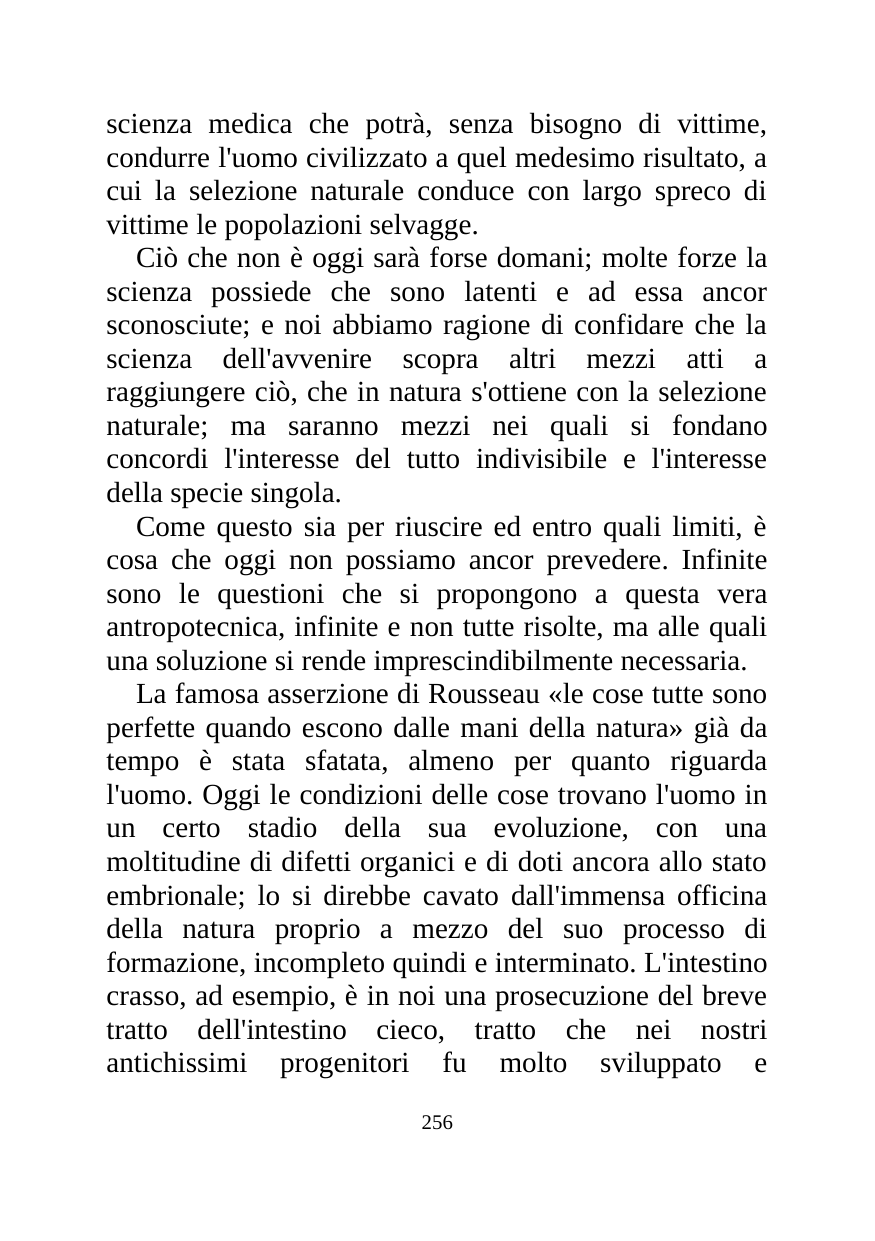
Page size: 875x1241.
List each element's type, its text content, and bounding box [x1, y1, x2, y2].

text La famosa asserzione di Rousseau «le cose tutte sono perfette quando escono dalle mani della natura» già da tempo è stata sfatata, almeno per quanto riguarda l'uomo. Oggi le condizioni delle cose trovano l'uomo in un certo stadio della sua evoluzione, con una moltitudine di difetti organici e di doti ancora allo stato embrionale; lo si direbbe cavato dall'immensa officina della natura proprio a mezzo del suo processo di formazione, incompleto quindi e interminato. L'intestino crasso, ad esempio, è in noi una prosecuzione del breve tratto dell'intestino cieco, tratto che nei nostri antichissimi progenitori fu molto sviluppato e [106, 676, 768, 1079]
text Ciò che non è oggi sarà forse domani; molte forze la scienza possiede che sono latenti e ad essa ancor sconosciute; e noi abbiamo ragione di confidare che la scienza dell'avvenire scopra altri mezzi atti a raggiungere ciò, che in natura s'ottiene con la selezione naturale; ma saranno mezzi nei quali si fondano concordi l'interesse del tutto indivisibile e l'interesse della specie singola. [106, 240, 768, 509]
text Come questo sia per riuscire ed entro quali limiti, è cosa che oggi non possiamo ancor prevedere. Infinite sono le questioni che si propongono a questa vera antropotecnica, infinite e non tutte risolte, ma alle quali una soluzione si rende imprescindibilmente necessaria. [106, 509, 768, 676]
text scienza medica che potrà, senza bisogno di vittime, condurre l'uomo civilizzato a quel medesimo risultato, a cui la selezione naturale conduce con largo spreco di vittime le popolazioni selvagge. [106, 106, 768, 240]
